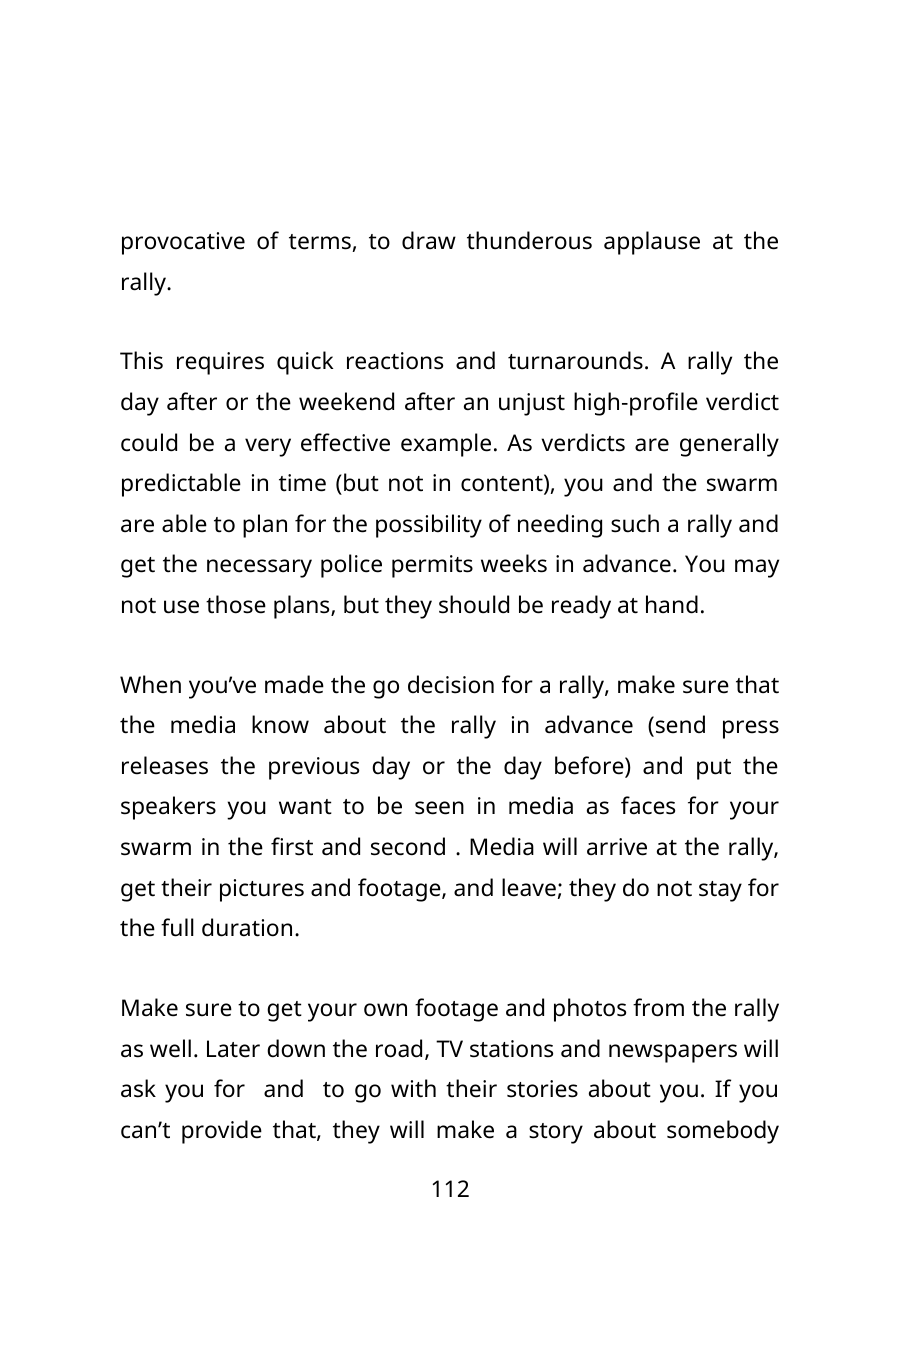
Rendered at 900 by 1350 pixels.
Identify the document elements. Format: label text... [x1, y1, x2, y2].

text This requires quick reactions and turnarounds. A rally the day after or the weekend after an unjust high-profile verdict could be a very effective example. As verdicts are generally predictable in time (but not in content), you and the swarm are able to plan for the possibility of needing such a rally and get the necessary police permits weeks in advance. You may not use those plans, but they should be ready at hand. [120, 345, 780, 620]
text provocative of terms, to draw thunderous applause at the rally. [120, 225, 780, 297]
text Make sure to get your own footage and photos from the rally as well. Later down the road, TV stations and newspapers will ask you for and to go with their stories about you. If you can’t provide that, they will make a story about somebody [120, 992, 780, 1145]
text When you’ve made the go decision for a rally, make sure that the media know about the rally in advance (send press releases the previous day or the day before) and put the speakers you want to be seen in media as faces for your swarm in the first and second . Media will arrive at the rally, get their pictures and footage, and leave; they do not stay for the full duration. [120, 668, 780, 943]
